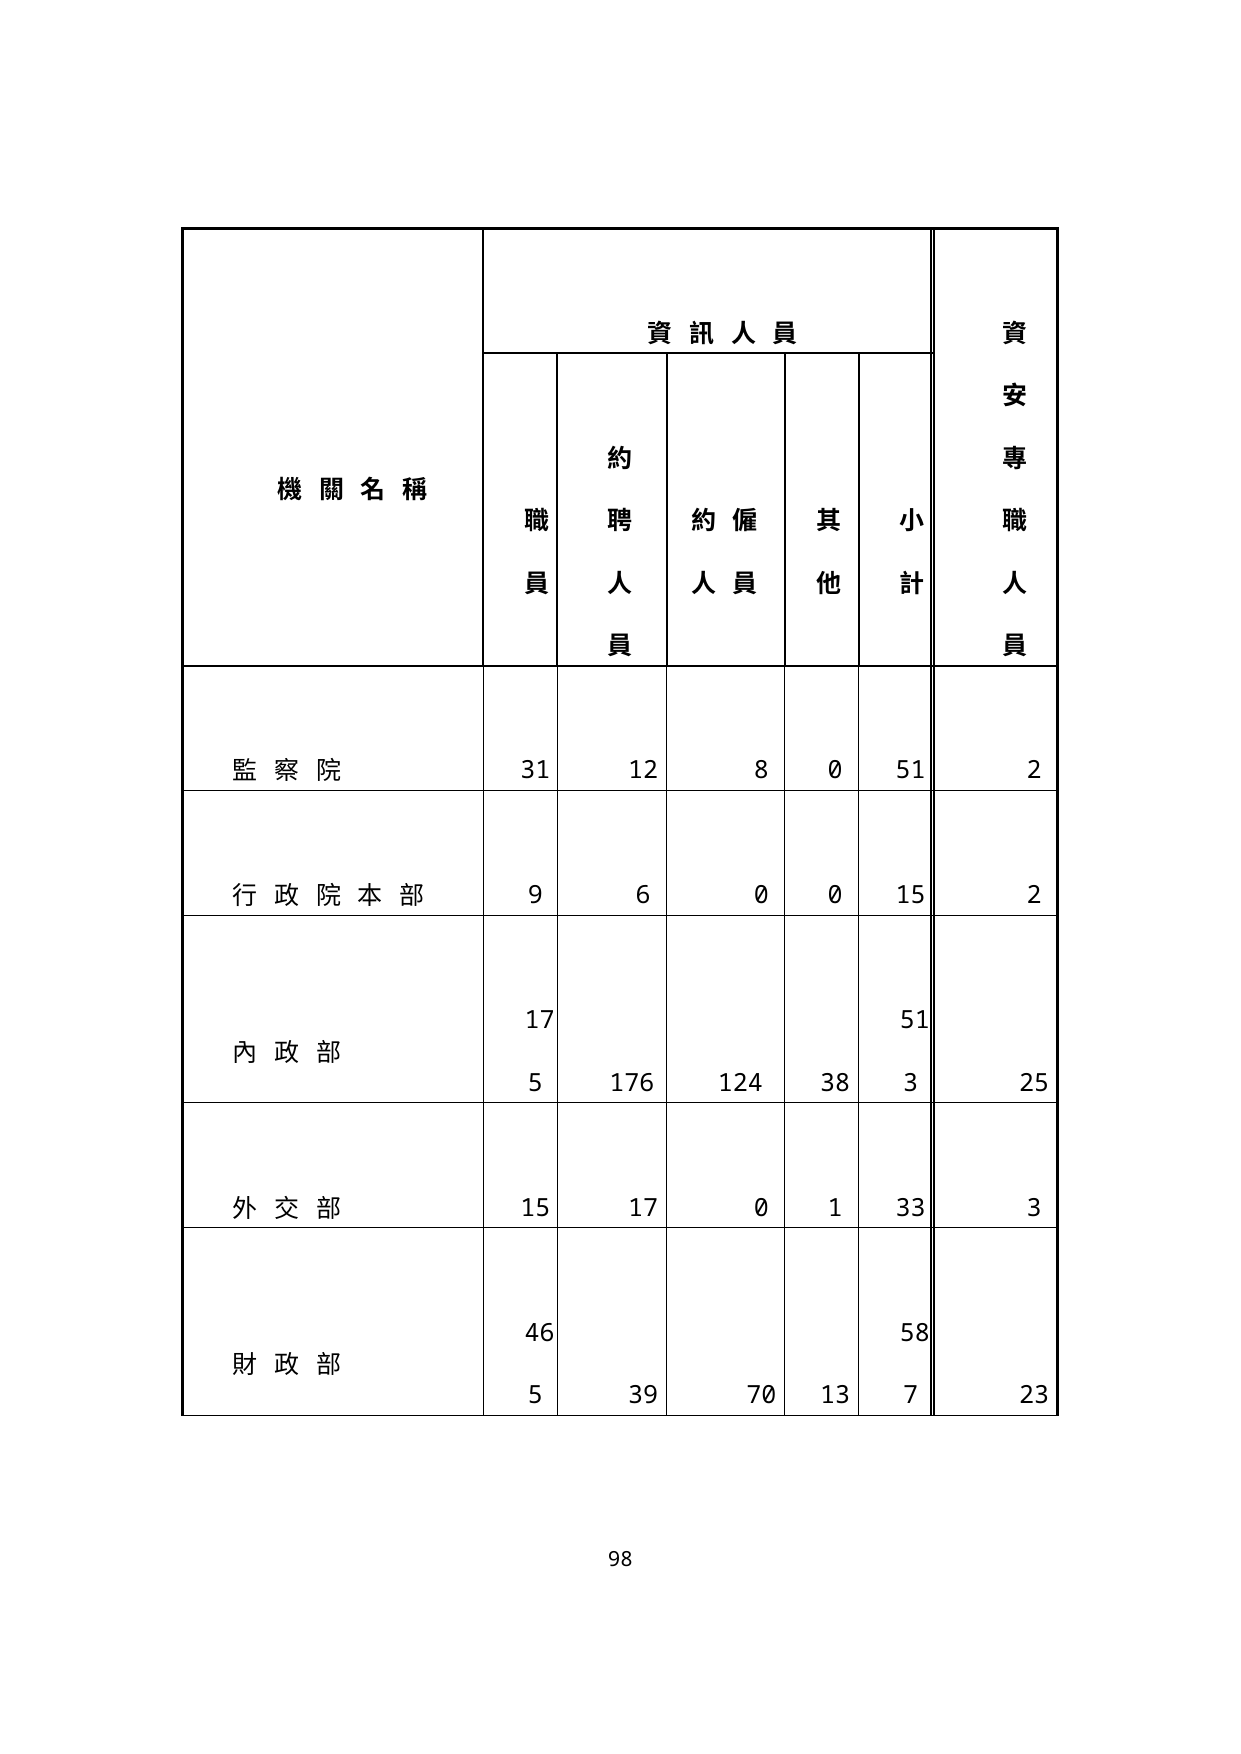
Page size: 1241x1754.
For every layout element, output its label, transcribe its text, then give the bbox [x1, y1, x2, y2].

table_cell 0 [667, 791, 784, 915]
table_cell 25 [935, 916, 1056, 1102]
table_cell 3 [935, 1103, 1056, 1227]
table_cell 1 [785, 1103, 858, 1227]
table_cell 約僱人員 [668, 354, 784, 665]
table_cell 約聘人員 [558, 354, 666, 665]
table_cell 70 [667, 1228, 784, 1415]
table_cell 513 [859, 916, 930, 1102]
table_cell 9 [484, 791, 557, 915]
table_cell 15 [484, 1103, 557, 1227]
table_cell 124 [667, 916, 784, 1102]
table_cell 財政部 [184, 1228, 483, 1415]
table_cell 行政院本部 [184, 791, 483, 915]
table_cell 17 [558, 1103, 666, 1227]
table_cell 175 [484, 916, 557, 1102]
table_cell 23 [935, 1228, 1056, 1415]
table_cell 15 [859, 791, 930, 915]
table_cell 0 [667, 1103, 784, 1227]
table_cell 0 [785, 791, 858, 915]
table_cell 587 [859, 1228, 930, 1415]
table_cell 33 [859, 1103, 930, 1227]
table_header 機關名稱 [184, 230, 482, 665]
table_cell 職員 [484, 354, 556, 665]
table_cell 465 [484, 1228, 557, 1415]
table_cell 176 [558, 916, 666, 1102]
table_cell 0 [785, 667, 858, 790]
table_cell 2 [935, 791, 1056, 915]
table_cell 監察院 [184, 667, 483, 790]
table_cell 內政部 [184, 916, 483, 1102]
table_cell 其他 [786, 354, 858, 665]
table_cell 12 [558, 667, 666, 790]
table_cell 39 [558, 1228, 666, 1415]
table_cell 2 [935, 667, 1056, 790]
table_cell 8 [667, 667, 784, 790]
table_cell 外交部 [184, 1103, 483, 1227]
table_cell 13 [785, 1228, 858, 1415]
table_header 資安專職 人員 [935, 230, 1056, 665]
table_cell 小計 [860, 354, 930, 665]
table_cell 6 [558, 791, 666, 915]
table_header 資訊人員 [484, 230, 930, 352]
table_cell 38 [785, 916, 858, 1102]
table_cell 31 [484, 667, 557, 790]
table_cell 51 [859, 667, 930, 790]
